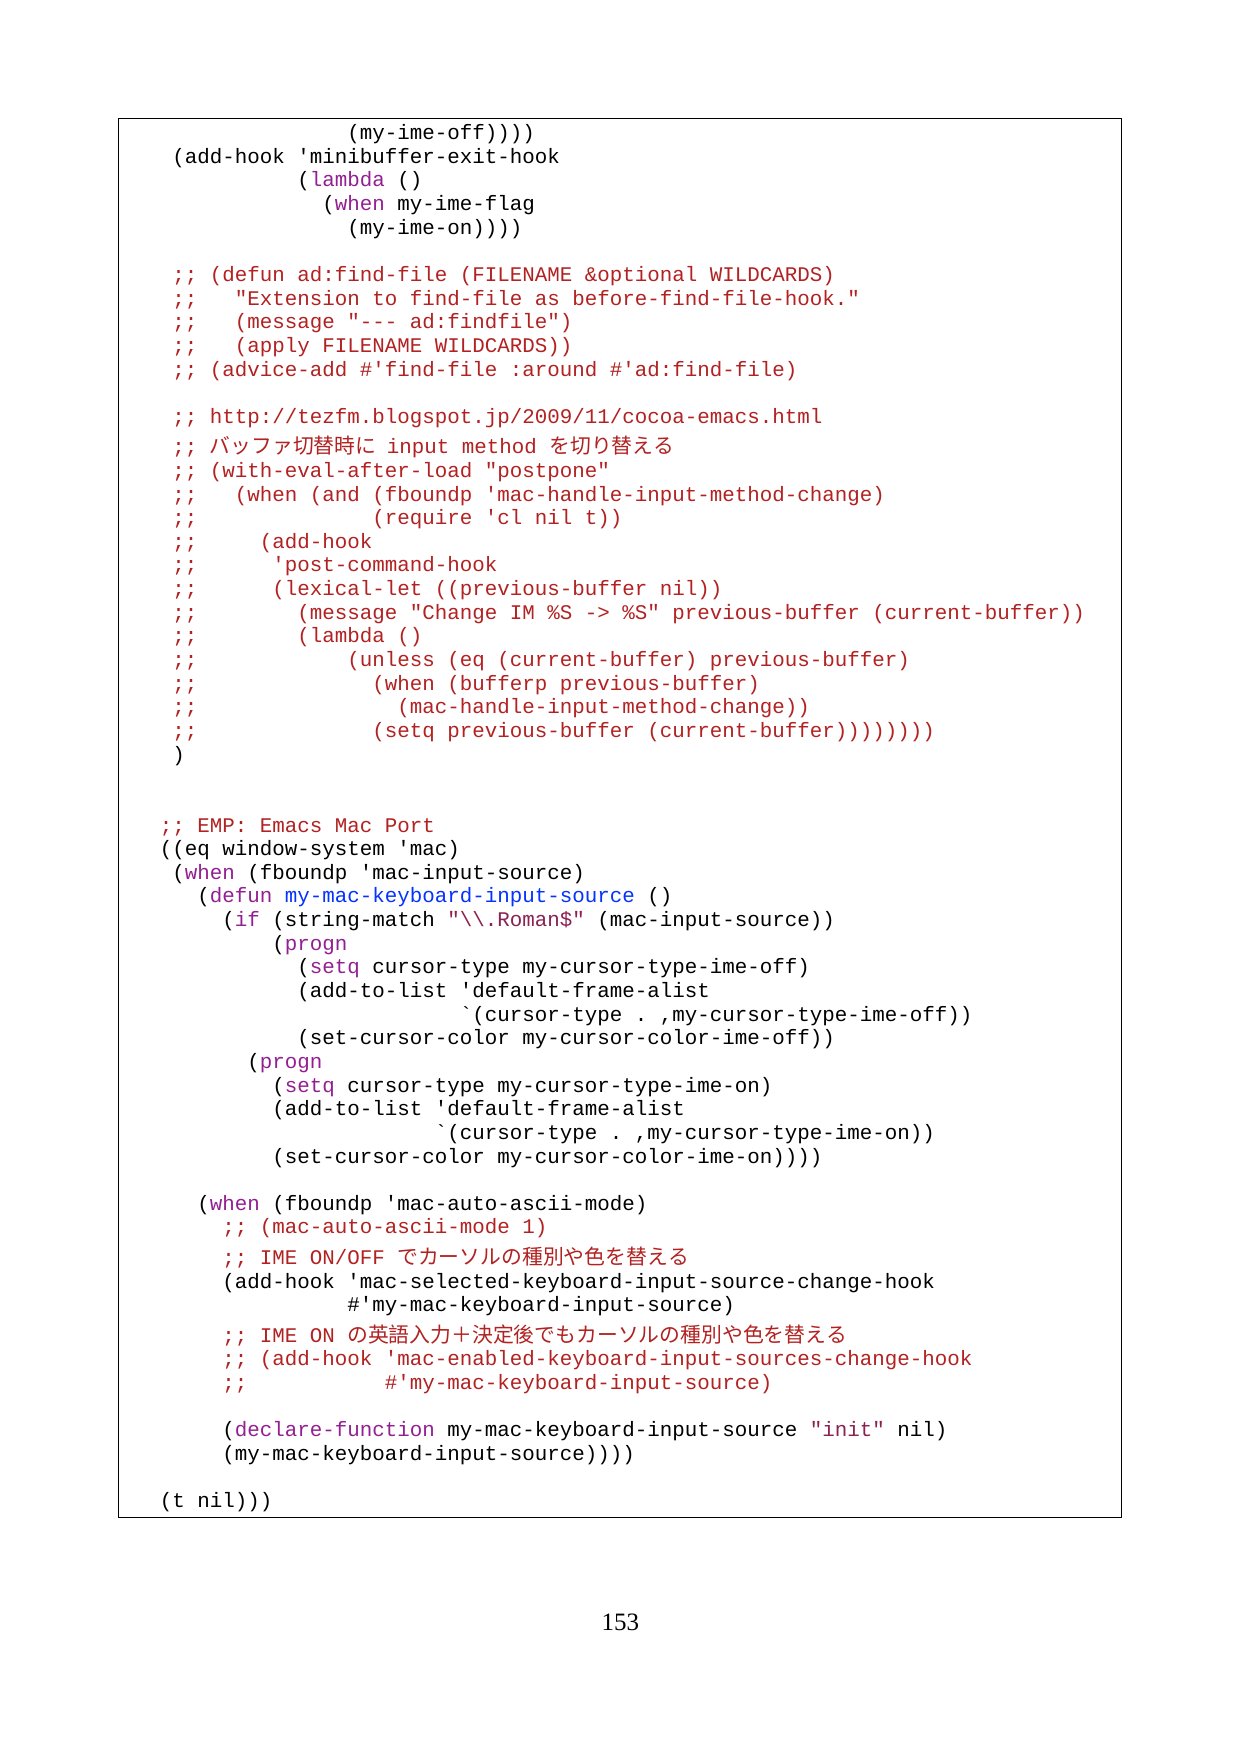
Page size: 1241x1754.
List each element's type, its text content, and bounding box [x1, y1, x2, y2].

text ;; (lexical-let ((previous-buffer nil)) [119, 574, 1121, 598]
text (progn [119, 929, 1121, 952]
text (when my-ime-flag [119, 189, 1121, 213]
text ((eq window-system 'mac) [119, 834, 1121, 858]
text (add-hook 'minibuffer-exit-hook [119, 142, 1121, 165]
text ;; (with-eval-after-load "postpone" [119, 456, 1121, 479]
text ;; IME ON の英語入力＋決定後でもカーソルの種別や色を替える [119, 1314, 1121, 1344]
text ;; (advice-add #'find-file :around #'ad:find-file) [119, 354, 1121, 378]
text ;; "Extension to find-file as before-find-file-hook." [119, 284, 1121, 307]
text (if (string-match "\\.Roman$" (mac-input-source)) [119, 905, 1121, 929]
text ;; (mac-auto-ascii-mode 1) [119, 1213, 1121, 1236]
text (set-cursor-color my-cursor-color-ime-off)) [119, 1023, 1121, 1047]
text (declare-function my-mac-keyboard-input-source "init" nil) [119, 1415, 1121, 1439]
text `(cursor-type . ,my-cursor-type-ime-off)) [119, 1000, 1121, 1023]
text (my-ime-off)))) [119, 119, 1121, 142]
text ;; (add-hook [119, 527, 1121, 551]
text (t nil))) [119, 1486, 1121, 1517]
text ;; (lambda () [119, 621, 1121, 645]
text ;; (require 'cl nil t)) [119, 503, 1121, 527]
text ) [119, 740, 1121, 763]
text (add-hook 'mac-selected-keyboard-input-source-change-hook [119, 1267, 1121, 1290]
text ;; (unless (eq (current-buffer) previous-buffer) [119, 645, 1121, 669]
text ;; 'post-command-hook [119, 551, 1121, 574]
text (my-ime-on)))) [119, 213, 1121, 236]
text (setq cursor-type my-cursor-type-ime-on) [119, 1071, 1121, 1094]
text (set-cursor-color my-cursor-color-ime-on)))) [119, 1142, 1121, 1165]
text ;; バッファ切替時に input method を切り替える [119, 426, 1121, 456]
text ;; (when (and (fboundp 'mac-handle-input-method-change) [119, 479, 1121, 503]
text ;; (when (bufferp previous-buffer) [119, 669, 1121, 692]
text (lambda () [119, 165, 1121, 189]
text (when (fboundp 'mac-input-source) [119, 858, 1121, 882]
text (defun my-mac-keyboard-input-source () [119, 882, 1121, 905]
text ;; (defun ad:find-file (FILENAME &optional WILDCARDS) [119, 260, 1121, 284]
text ;; (apply FILENAME WILDCARDS)) [119, 331, 1121, 354]
text (my-mac-keyboard-input-source)))) [119, 1439, 1121, 1463]
text ;; (add-hook 'mac-enabled-keyboard-input-sources-change-hook [119, 1344, 1121, 1368]
text (setq cursor-type my-cursor-type-ime-off) [119, 952, 1121, 976]
text (when (fboundp 'mac-auto-ascii-mode) [119, 1189, 1121, 1213]
text ;; EMP: Emacs Mac Port [119, 811, 1121, 834]
text (add-to-list 'default-frame-alist [119, 976, 1121, 1000]
text ;; IME ON/OFF でカーソルの種別や色を替える [119, 1236, 1121, 1267]
text ;; (message "Change IM %S -> %S" previous-buffer (current-buffer)) [119, 598, 1121, 621]
text #'my-mac-keyboard-input-source) [119, 1290, 1121, 1314]
text ;; http://tezfm.blogspot.jp/2009/11/cocoa-emacs.html [119, 402, 1121, 426]
text (progn [119, 1047, 1121, 1071]
text ;; (setq previous-buffer (current-buffer)))))))) [119, 716, 1121, 740]
text ;; (mac-handle-input-method-change)) [119, 692, 1121, 716]
text (add-to-list 'default-frame-alist [119, 1094, 1121, 1118]
text ;; (message "--- ad:findfile") [119, 307, 1121, 331]
text `(cursor-type . ,my-cursor-type-ime-on)) [119, 1118, 1121, 1142]
text ;; #'my-mac-keyboard-input-source) [119, 1368, 1121, 1392]
